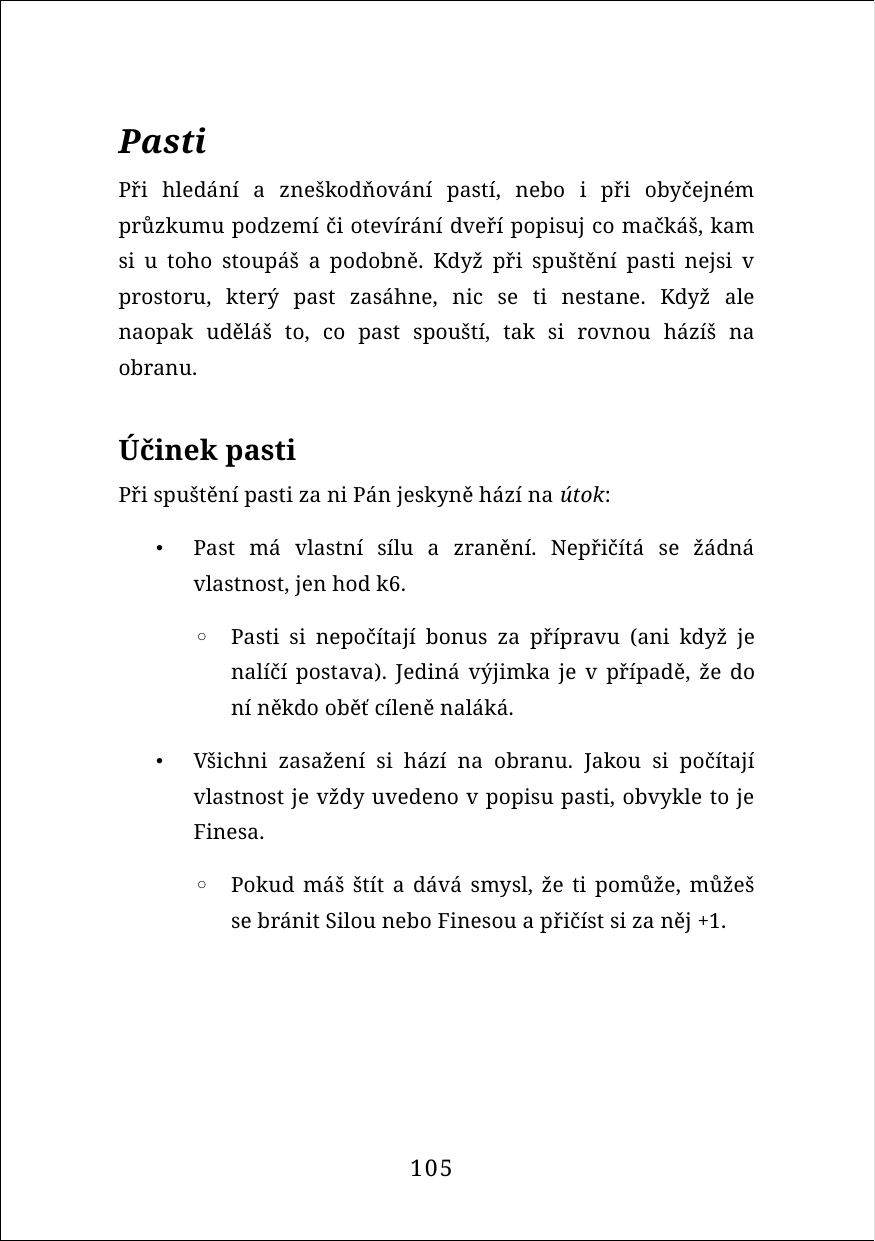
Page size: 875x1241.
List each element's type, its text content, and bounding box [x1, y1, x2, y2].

list Všichni zasažení si hází na obranu. Jakou si počítají vlastnost je vždy uvedeno v popisu pasti, obvykle to je Finesa. [156, 746, 756, 846]
list Pokud máš štít a dává smysl, že ti pomůže, můžeš se bránit Silou nebo Finesou a přičíst si za něj +1. [193, 871, 756, 934]
subtitle Pasti [118, 118, 756, 164]
list Pasti si nepočítají bonus za přípravu (ani když je nalíčí postava). Jediná výjimka je v případě, že do ní někdo oběť cíleně naláká. [193, 622, 756, 721]
text Při hledání a zneškodňování pastí, nebo i při obyčejném průzkumu podzemí či otevírání dveří popisuj co mačkáš, kam si u toho stoupáš a podobně. Když při spuštění pasti nejsi v prostoru, který past zasáhne, nic se ti nestane. Když ale naopak uděláš to, co past spouští, tak si rovnou házíš na obranu. [118, 175, 756, 381]
subtitle Účinek pasti [118, 430, 756, 468]
text Při spuštění pasti za ni Pán jeskyně hází na útok: [118, 480, 756, 508]
list Past má vlastní sílu a zranění. Nepřičítá se žádná vlastnost, jen hod k6. [156, 533, 756, 597]
